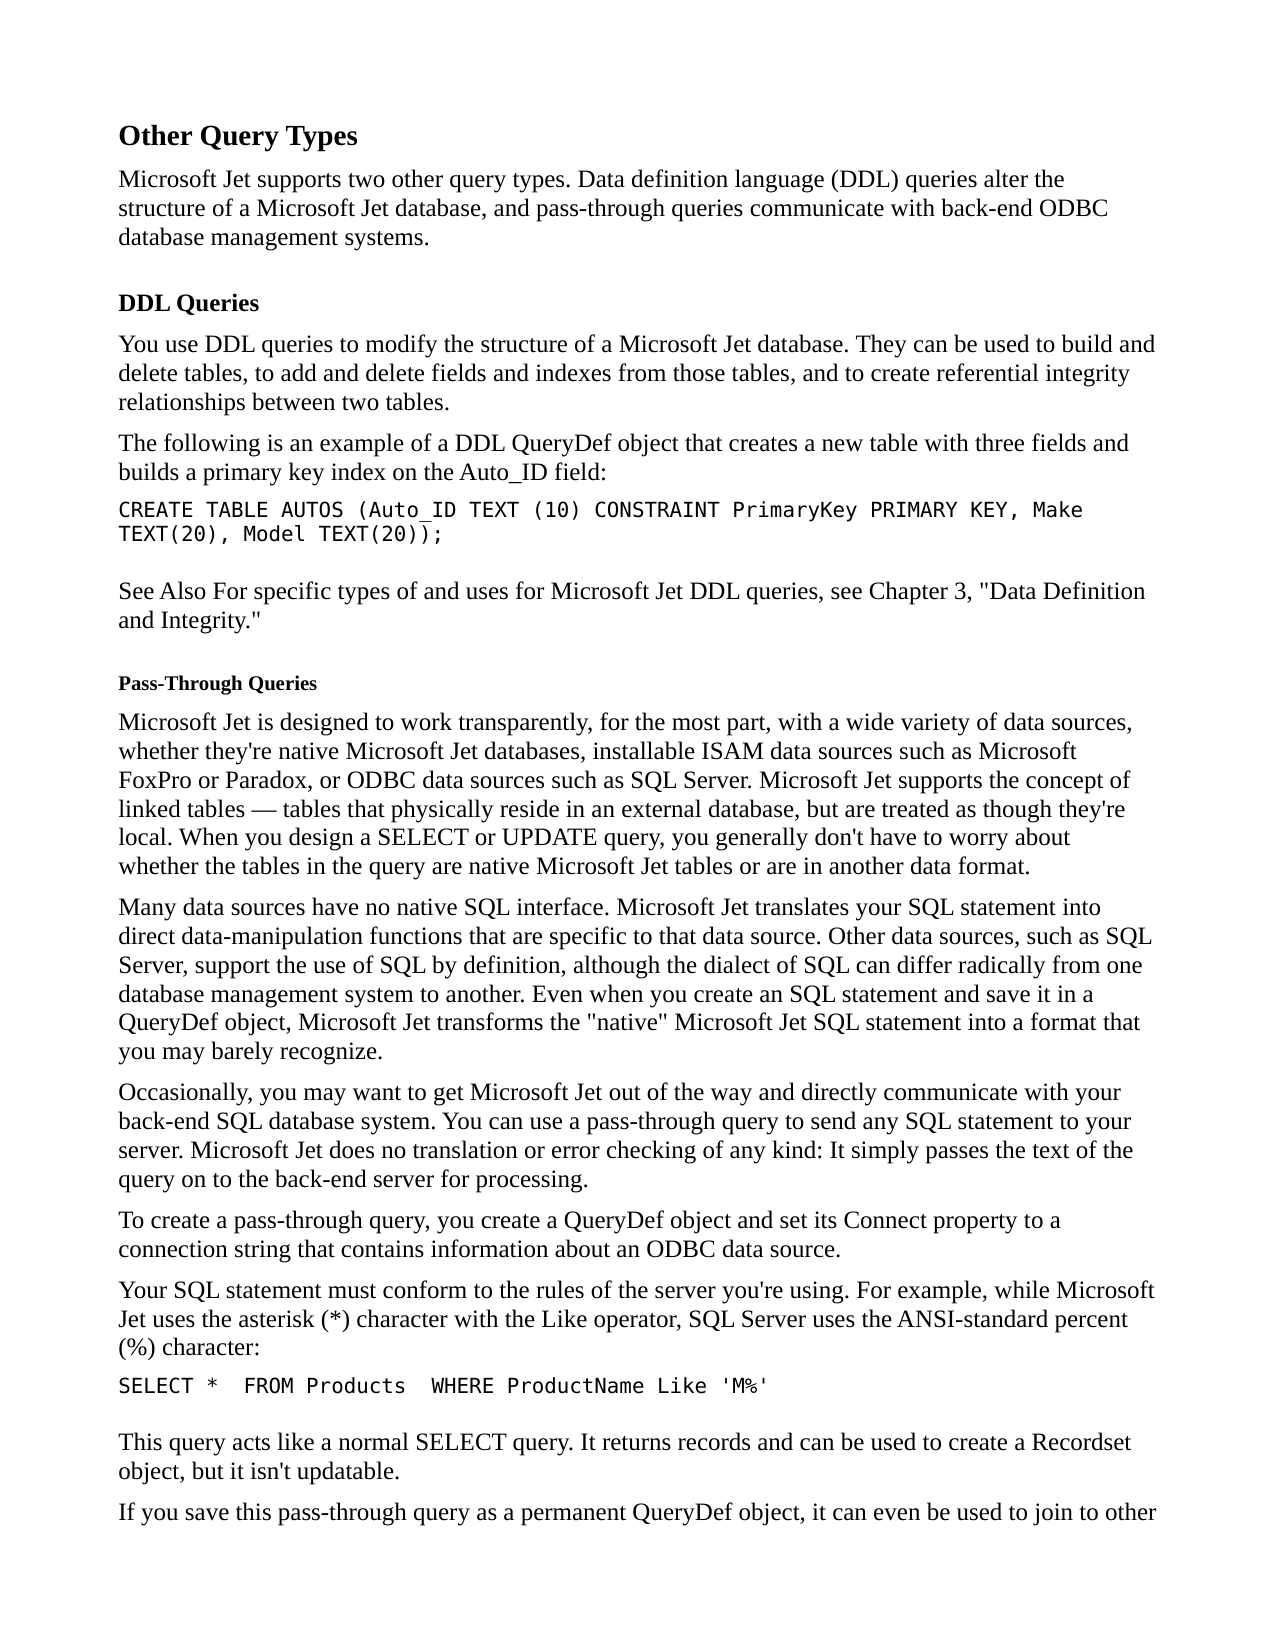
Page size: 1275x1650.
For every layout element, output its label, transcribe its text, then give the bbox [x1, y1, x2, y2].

text This query acts like a normal SELECT query. It returns records and can be used to create a Recordset object, but it isn't updatable. [118, 1427, 1157, 1485]
subtitle Other Query Types [118, 118, 1157, 152]
text See Also For specific types of and uses for Microsoft Jet DDL queries, see Chapter 3, "Data Definition and Integrity." [118, 576, 1157, 633]
text Many data sources have no native SQL interface. Microsoft Jet translates your SQL statement into direct data-manipulation functions that are specific to that data source. Other data sources, such as SQL Server, support the use of SQL by definition, although the dialect of SQL can differ radically from one database management system to another. Even when you create an SQL statement and save it in a QueryDef object, Microsoft Jet transforms the "native" Microsoft Jet SQL statement into a format that you may barely recognize. [118, 892, 1157, 1065]
text Occasionally, you may want to get Microsoft Jet out of the way and directly communicate with your back-end SQL database system. You can use a pass-through query to send any SQL statement to your server. Microsoft Jet does no translation or error checking of any kind: It simply passes the text of the query on to the back-end server for processing. [118, 1077, 1157, 1192]
text You use DDL queries to modify the structure of a Microsoft Jet database. They can be used to build and delete tables, to add and delete fields and indexes from those tables, and to create referential integrity relationships between two tables. [118, 329, 1157, 415]
text SELECT * FROM Products WHERE ProductName Like 'M%' [118, 1374, 1157, 1398]
text If you save this pass-through query as a permanent QueryDef object, it can even be used to join to other [118, 1497, 1157, 1526]
subtitle DDL Queries [118, 288, 1157, 317]
text Microsoft Jet supports two other query types. Data definition language (DDL) queries alter the structure of a Microsoft Jet database, and pass-through queries communicate with back-end ODBC database management systems. [118, 164, 1157, 250]
text CREATE TABLE AUTOS (Auto_ID TEXT (10) CONSTRAINT PrimaryKey PRIMARY KEY, Make TEXT(20), Model TEXT(20)); [118, 498, 1157, 546]
text Microsoft Jet is designed to work transparently, for the most part, with a wide variety of data sources, whether they're native Microsoft Jet databases, installable ISAM data sources such as Microsoft FoxPro or Paradox, or ODBC data sources such as SQL Server. Microsoft Jet supports the concept of linked tables — tables that physically reside in an external database, but are treated as though they're local. When you design a SELECT or UPDATE query, you generally don't have to worry about whether the tables in the query are native Microsoft Jet tables or are in another data format. [118, 707, 1157, 880]
text The following is an example of a DDL QueryDef object that creates a new table with three fields and builds a primary key index on the Auto_ID field: [118, 428, 1157, 485]
text To create a pass-through query, you create a QueryDef object and set its Connect property to a connection string that contains information about an ODBC data source. [118, 1205, 1157, 1262]
text Your SQL statement must conform to the rules of the server you're using. For example, while Microsoft Jet uses the asterisk (*) character with the Like operator, SQL Server uses the ANSI-standard percent (%) character: [118, 1275, 1157, 1361]
subtitle Pass-Through Queries [118, 671, 1157, 695]
